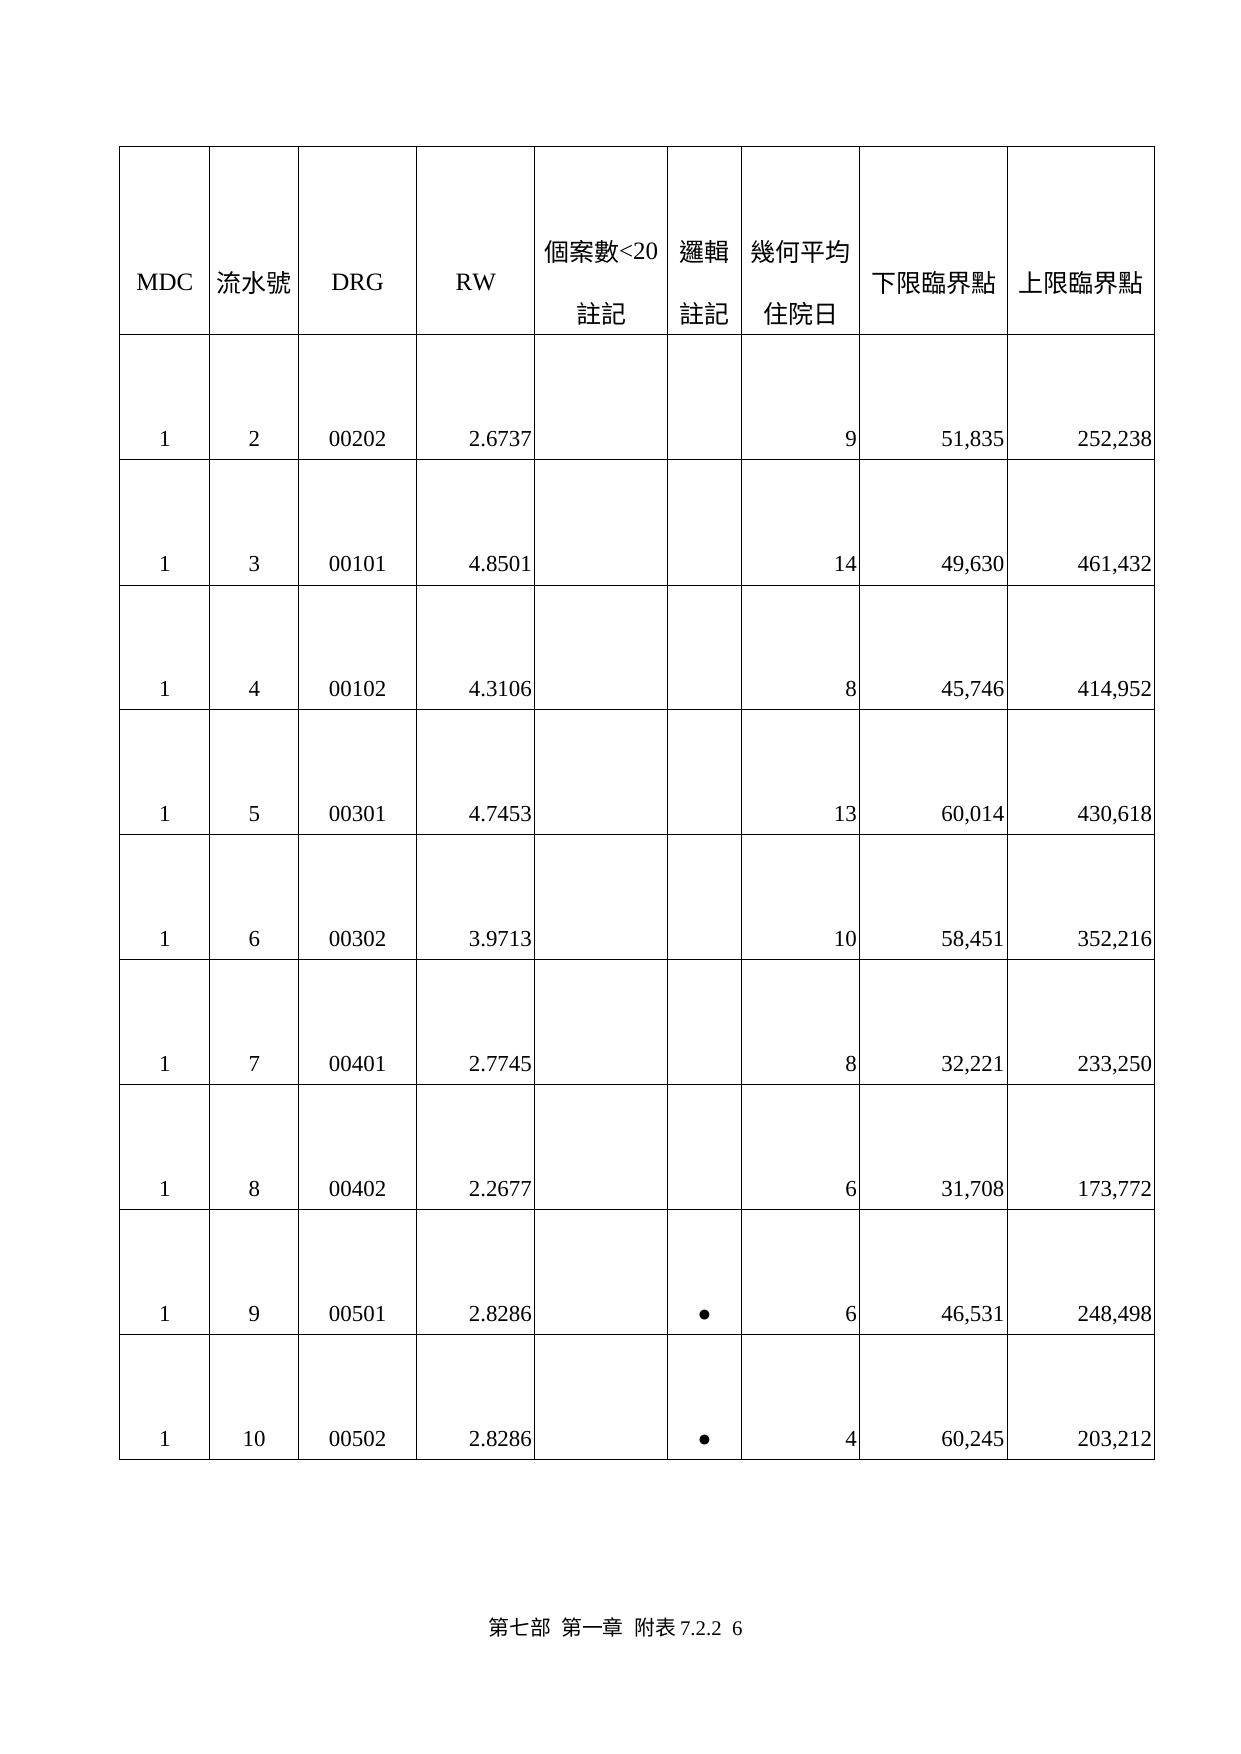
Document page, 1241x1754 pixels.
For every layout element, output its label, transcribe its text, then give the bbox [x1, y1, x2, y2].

table_cell 9 [742, 335, 859, 459]
table_cell 00101 [299, 460, 416, 584]
table_cell [535, 1085, 667, 1209]
table_cell 203,212 [1008, 1335, 1154, 1459]
table_header RW [417, 147, 534, 334]
table_cell [535, 586, 667, 709]
table_cell 00202 [299, 335, 416, 459]
table_header 上限臨界點 [1008, 147, 1154, 334]
table_cell 58,451 [860, 835, 1007, 959]
table_cell 00102 [299, 586, 416, 709]
table_header MDC [120, 147, 209, 334]
table_cell 00402 [299, 1085, 416, 1209]
table_cell 00501 [299, 1210, 416, 1334]
table_cell 00302 [299, 835, 416, 959]
table_cell 2.8286 [417, 1210, 534, 1334]
table_cell 49,630 [860, 460, 1007, 584]
table_cell 2.8286 [417, 1335, 534, 1459]
table_cell 10 [210, 1335, 298, 1459]
table_header DRG [299, 147, 416, 334]
table_cell 46,531 [860, 1210, 1007, 1334]
table_cell 352,216 [1008, 835, 1154, 959]
table_cell 5 [210, 710, 298, 834]
table_cell 1 [120, 1335, 209, 1459]
table_cell 2.2677 [417, 1085, 534, 1209]
table_cell [668, 1085, 741, 1209]
table_cell 4.7453 [417, 710, 534, 834]
table_cell 4 [742, 1335, 859, 1459]
table_cell 3 [210, 460, 298, 584]
table_cell [535, 835, 667, 959]
table_cell 1 [120, 460, 209, 584]
table_cell 1 [120, 960, 209, 1084]
table_cell 1 [120, 710, 209, 834]
table_cell 252,238 [1008, 335, 1154, 459]
table_cell 3.9713 [417, 835, 534, 959]
table_cell 8 [742, 960, 859, 1084]
table_cell 32,221 [860, 960, 1007, 1084]
table_cell [535, 710, 667, 834]
table_cell 6 [210, 835, 298, 959]
table_cell 6 [742, 1085, 859, 1209]
table_cell 9 [210, 1210, 298, 1334]
table_cell 60,014 [860, 710, 1007, 834]
table_cell 6 [742, 1210, 859, 1334]
table_cell 430,618 [1008, 710, 1154, 834]
table_cell 00502 [299, 1335, 416, 1459]
table_cell 1 [120, 1085, 209, 1209]
table_cell 4.3106 [417, 586, 534, 709]
table_cell [668, 960, 741, 1084]
table_cell 1 [120, 586, 209, 709]
table_cell [668, 586, 741, 709]
table_cell 10 [742, 835, 859, 959]
table_cell 248,498 [1008, 1210, 1154, 1334]
table_cell 00401 [299, 960, 416, 1084]
table_cell [668, 835, 741, 959]
table_cell ● [668, 1335, 741, 1459]
table_cell 60,245 [860, 1335, 1007, 1459]
table_header 個案數<20註記 [535, 147, 667, 334]
table_cell [535, 335, 667, 459]
table_cell 13 [742, 710, 859, 834]
table_cell 45,746 [860, 586, 1007, 709]
table_header 下限臨界點 [860, 147, 1007, 334]
table_cell [668, 460, 741, 584]
table_cell ● [668, 1210, 741, 1334]
table_cell 173,772 [1008, 1085, 1154, 1209]
table_cell [535, 1210, 667, 1334]
table_cell 4 [210, 586, 298, 709]
table_header 流水號 [210, 147, 298, 334]
table_cell [535, 1335, 667, 1459]
table_cell 1 [120, 1210, 209, 1334]
table_cell [668, 335, 741, 459]
table_cell [535, 460, 667, 584]
table_header 邏輯註記 [668, 147, 741, 334]
table_cell 233,250 [1008, 960, 1154, 1084]
table_cell 4.8501 [417, 460, 534, 584]
table_cell 8 [210, 1085, 298, 1209]
table_cell 1 [120, 335, 209, 459]
table_cell 51,835 [860, 335, 1007, 459]
table_header 幾何平均住院日 [742, 147, 859, 334]
table_cell [535, 960, 667, 1084]
table_cell 1 [120, 835, 209, 959]
table_cell 7 [210, 960, 298, 1084]
table_cell 2 [210, 335, 298, 459]
table_cell 14 [742, 460, 859, 584]
table_cell 8 [742, 586, 859, 709]
table_cell 461,432 [1008, 460, 1154, 584]
table_cell 31,708 [860, 1085, 1007, 1209]
table_cell 00301 [299, 710, 416, 834]
table_cell 2.6737 [417, 335, 534, 459]
table_cell [668, 710, 741, 834]
table_cell 414,952 [1008, 586, 1154, 709]
table_cell 2.7745 [417, 960, 534, 1084]
